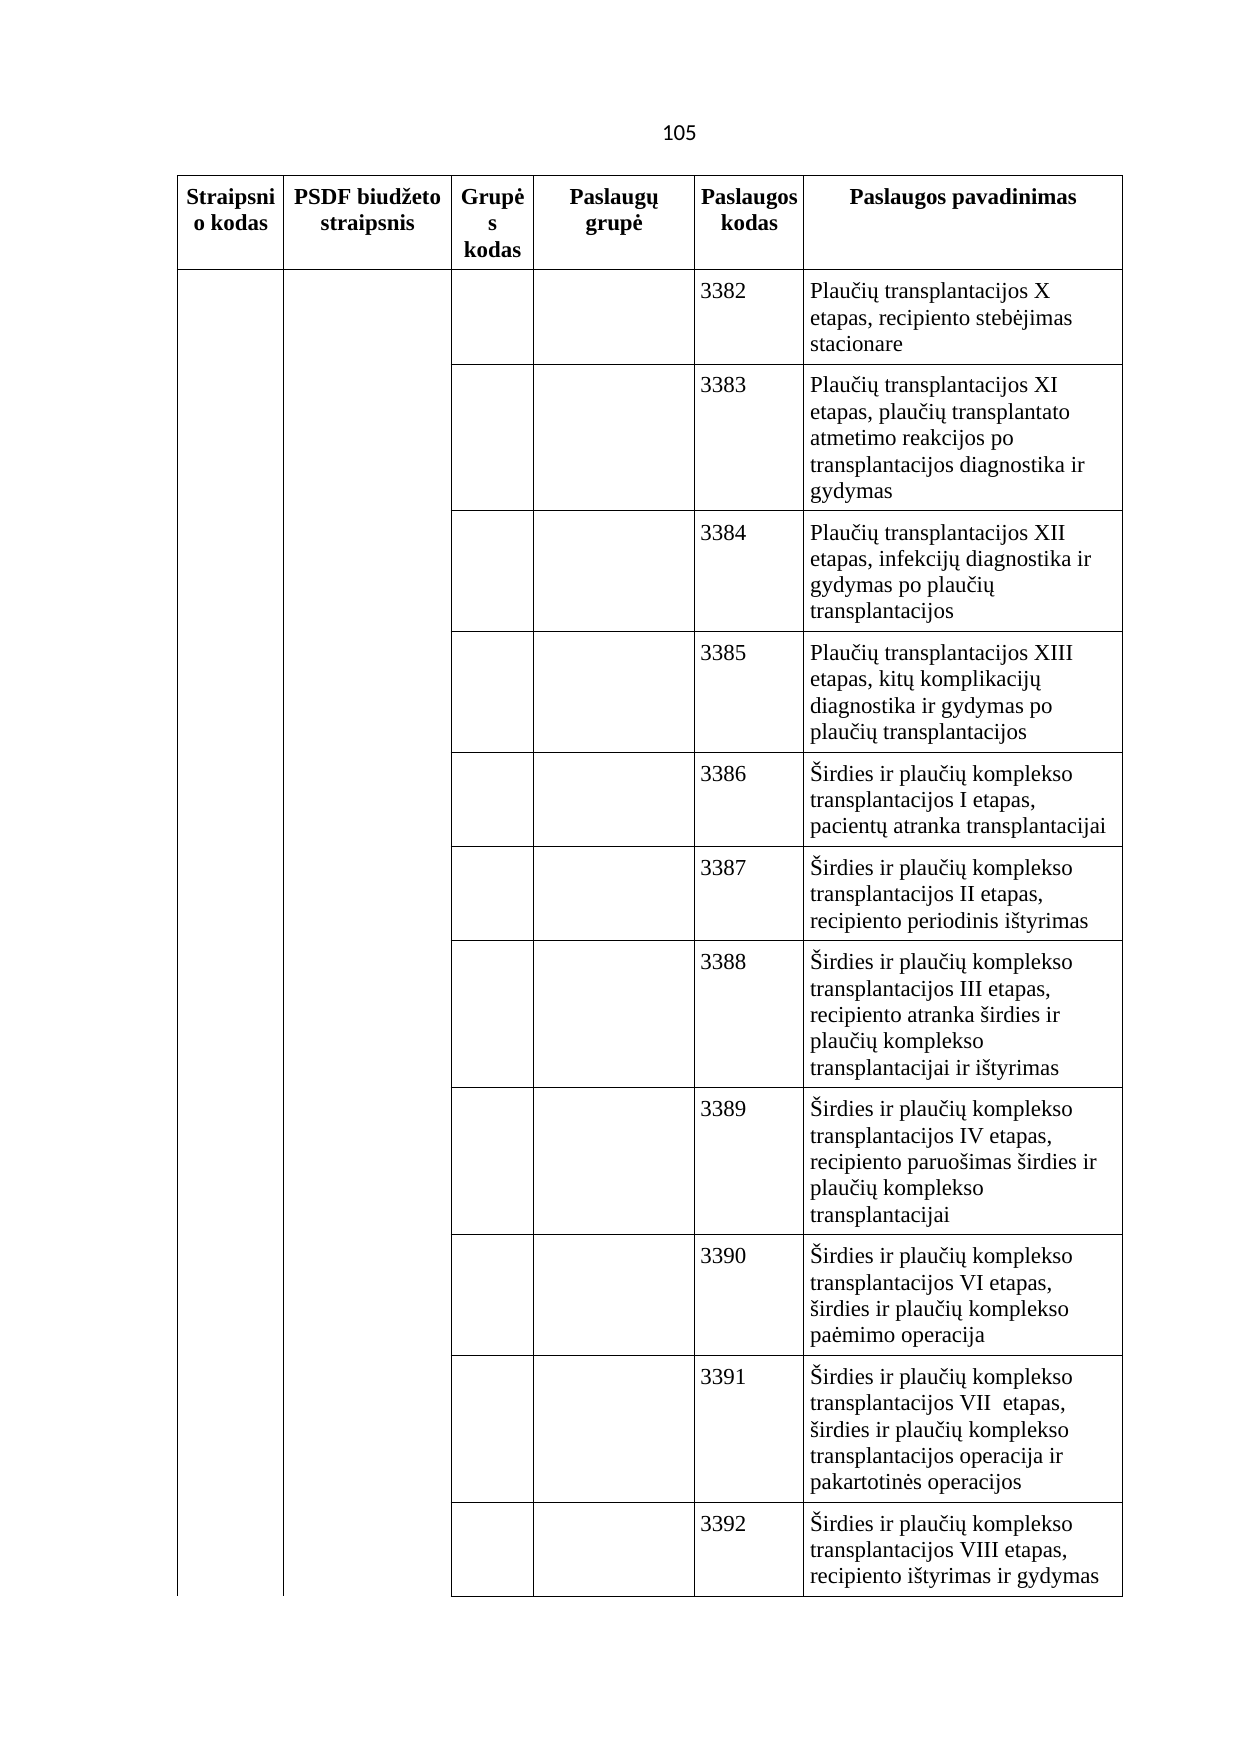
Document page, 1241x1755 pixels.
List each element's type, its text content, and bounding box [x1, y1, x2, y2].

table_cell 3386 [695, 753, 803, 846]
table_cell [178, 1087, 283, 1234]
table_cell 3389 [695, 1088, 803, 1234]
table_cell [284, 631, 451, 752]
table_cell [284, 752, 451, 846]
table_cell Širdies ir plaučių komplekso transplantacijos VII etapas, širdies ir plaučių komplekso transplantacijos operacija ir pakartotinės operacijos [804, 1356, 1122, 1502]
table_cell 3382 [695, 270, 803, 363]
table_cell [178, 1355, 283, 1502]
table_header Paslaugų grupė [534, 176, 694, 269]
table_cell Širdies ir plaučių komplekso transplantacijos III etapas, recipiento atranka širdies ir plaučių komplekso transplantacijai ir ištyrimas [804, 941, 1122, 1087]
table_cell [284, 1355, 451, 1502]
table_cell [178, 510, 283, 631]
table_cell [284, 940, 451, 1087]
table_cell [452, 753, 533, 846]
table_header Paslaugos pavadinimas [804, 176, 1122, 269]
table_cell 3388 [695, 941, 803, 1087]
table_cell Plaučių transplantacijos X etapas, recipiento stebėjimas stacionare [804, 270, 1122, 363]
table_cell Plaučių transplantacijos XIII etapas, kitų komplikacijų diagnostika ir gydymas po plaučių transplantacijos [804, 632, 1122, 752]
table_cell [178, 752, 283, 846]
table_cell [284, 846, 451, 940]
table_cell [178, 364, 283, 510]
table_cell [452, 847, 533, 940]
table_cell Širdies ir plaučių komplekso transplantacijos VI etapas, širdies ir plaučių komplekso paėmimo operacija [804, 1235, 1122, 1355]
table_cell [284, 510, 451, 631]
table_cell [178, 1234, 283, 1355]
table_cell Plaučių transplantacijos XII etapas, infekcijų diagnostika ir gydymas po plaučių transplantacijos [804, 511, 1122, 631]
table_cell [284, 1502, 451, 1596]
table_cell [178, 846, 283, 940]
table_cell [452, 1088, 533, 1234]
table_cell [452, 511, 533, 631]
table_cell 3387 [695, 847, 803, 940]
table_cell Širdies ir plaučių komplekso transplantacijos II etapas, recipiento periodinis ištyrimas [804, 847, 1122, 940]
table_cell [534, 632, 694, 752]
table_cell [534, 511, 694, 631]
table_cell [452, 270, 533, 363]
table_cell 3391 [695, 1356, 803, 1502]
table_cell [534, 847, 694, 940]
table_cell Širdies ir plaučių komplekso transplantacijos IV etapas, recipiento paruošimas širdies ir plaučių komplekso transplantacijai [804, 1088, 1122, 1234]
table_cell [534, 365, 694, 510]
table_cell [452, 941, 533, 1087]
table_cell [284, 1087, 451, 1234]
table_cell 3385 [695, 632, 803, 752]
table_cell 3383 [695, 365, 803, 510]
table_cell [534, 1235, 694, 1355]
table_cell [452, 632, 533, 752]
table_cell 3384 [695, 511, 803, 631]
table_cell [534, 1356, 694, 1502]
table_cell [284, 270, 451, 363]
table_cell Širdies ir plaučių komplekso transplantacijos VIII etapas, recipiento ištyrimas ir gydymas [804, 1503, 1122, 1596]
table_cell [452, 365, 533, 510]
table_cell [178, 270, 283, 363]
table_cell [284, 1234, 451, 1355]
table_cell [534, 1503, 694, 1596]
table_cell [178, 1502, 283, 1596]
table_header Grupės kodas [452, 176, 533, 269]
table_cell [534, 270, 694, 363]
table_header PSDF biudžeto straipsnis [284, 176, 451, 269]
table_header Paslaugos kodas [695, 176, 803, 269]
table_cell [534, 1088, 694, 1234]
table_cell [534, 941, 694, 1087]
table_cell [534, 753, 694, 846]
table_cell [452, 1503, 533, 1596]
table_cell Širdies ir plaučių komplekso transplantacijos I etapas, pacientų atranka transplantacijai [804, 753, 1122, 846]
table_header Straipsnio kodas [178, 176, 283, 269]
table_cell Plaučių transplantacijos XI etapas, plaučių transplantato atmetimo reakcijos po transplantacijos diagnostika ir gydymas [804, 365, 1122, 510]
table_cell 3390 [695, 1235, 803, 1355]
table_cell [284, 364, 451, 510]
table_cell [452, 1235, 533, 1355]
table_cell [178, 631, 283, 752]
table_cell [178, 940, 283, 1087]
table_cell 3392 [695, 1503, 803, 1596]
table_cell [452, 1356, 533, 1502]
